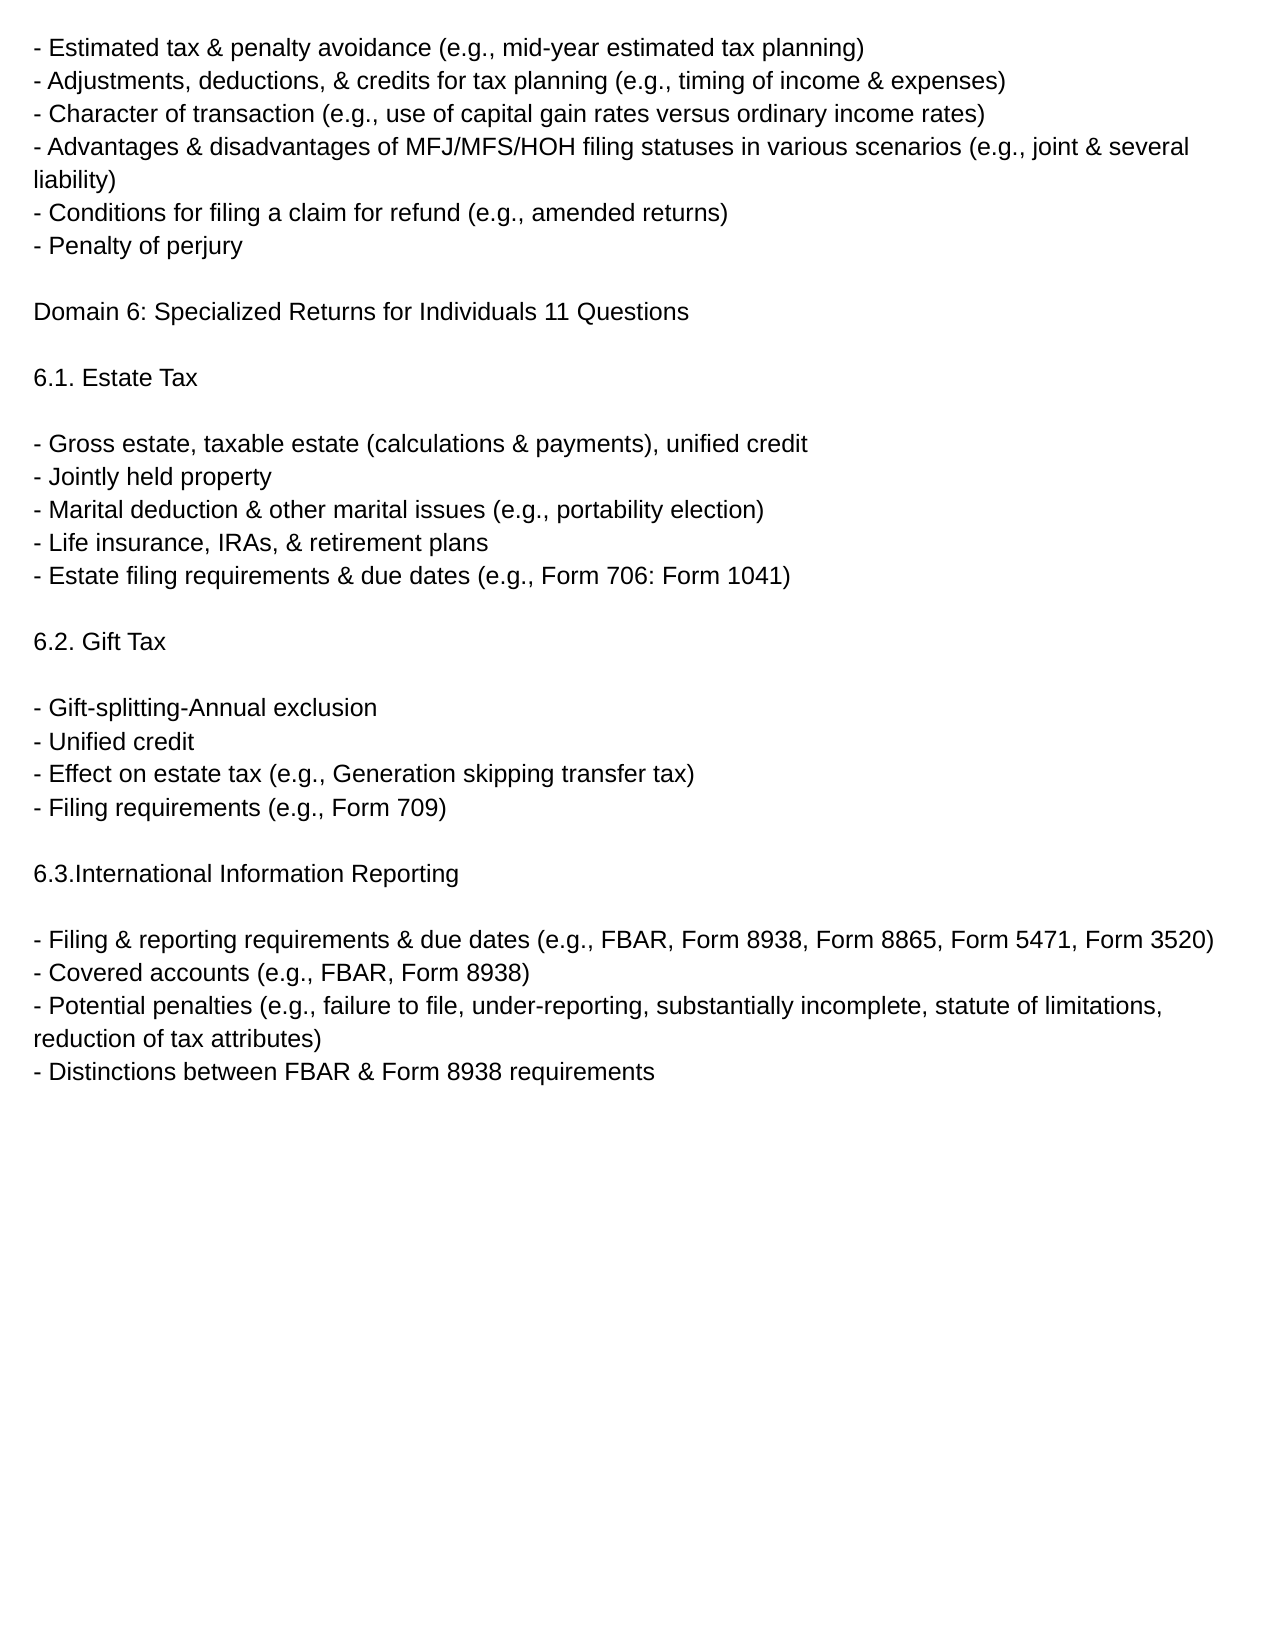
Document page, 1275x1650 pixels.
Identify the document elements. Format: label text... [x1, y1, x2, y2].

text - Marital deduction & other marital issues (e.g., portability election) [33, 495, 1242, 524]
text - Life insurance, IRAs, & retirement plans [33, 528, 1242, 557]
text - Estate filing requirements & due dates (e.g., Form 706: Form 1041) [33, 561, 1242, 590]
text - Filing requirements (e.g., Form 709) [33, 792, 1242, 821]
text - Adjustments, deductions, & credits for tax planning (e.g., timing of income & expenses) [33, 66, 1242, 95]
text - Filing & reporting requirements & due dates (e.g., FBAR, Form 8938, Form 8865, Form 5471, Form 3520) [33, 924, 1242, 953]
text - Gift-splitting-Annual exclusion [33, 693, 1242, 722]
text - Effect on estate tax (e.g., Generation skipping transfer tax) [33, 759, 1242, 788]
text - Unified credit [33, 726, 1242, 755]
text - Potential penalties (e.g., failure to file, under-reporting, substantially incomplete, statute of limitations, reduction of tax attributes) [33, 991, 1242, 1052]
text - Jointly held property [33, 462, 1242, 491]
text - Estimated tax & penalty avoidance (e.g., mid-year estimated tax planning) [33, 33, 1242, 62]
text - Character of transaction (e.g., use of capital gain rates versus ordinary income rates) [33, 99, 1242, 128]
text - Advantages & disadvantages of MFJ/MFS/HOH filing statuses in various scenarios (e.g., joint & several liability) [33, 132, 1242, 194]
text - Distinctions between FBAR & Form 8938 requirements [33, 1057, 1242, 1085]
text - Covered accounts (e.g., FBAR, Form 8938) [33, 958, 1242, 986]
text 6.1. Estate Tax [33, 363, 1242, 392]
text - Conditions for filing a claim for refund (e.g., amended returns) [33, 198, 1242, 227]
text - Penalty of perjury [33, 231, 1242, 260]
text Domain 6: Specialized Returns for Individuals 11 Questions [33, 297, 1242, 326]
text 6.2. Gift Tax [33, 627, 1242, 656]
text 6.3.International Information Reporting [33, 858, 1242, 887]
text - Gross estate, taxable estate (calculations & payments), unified credit [33, 429, 1242, 458]
